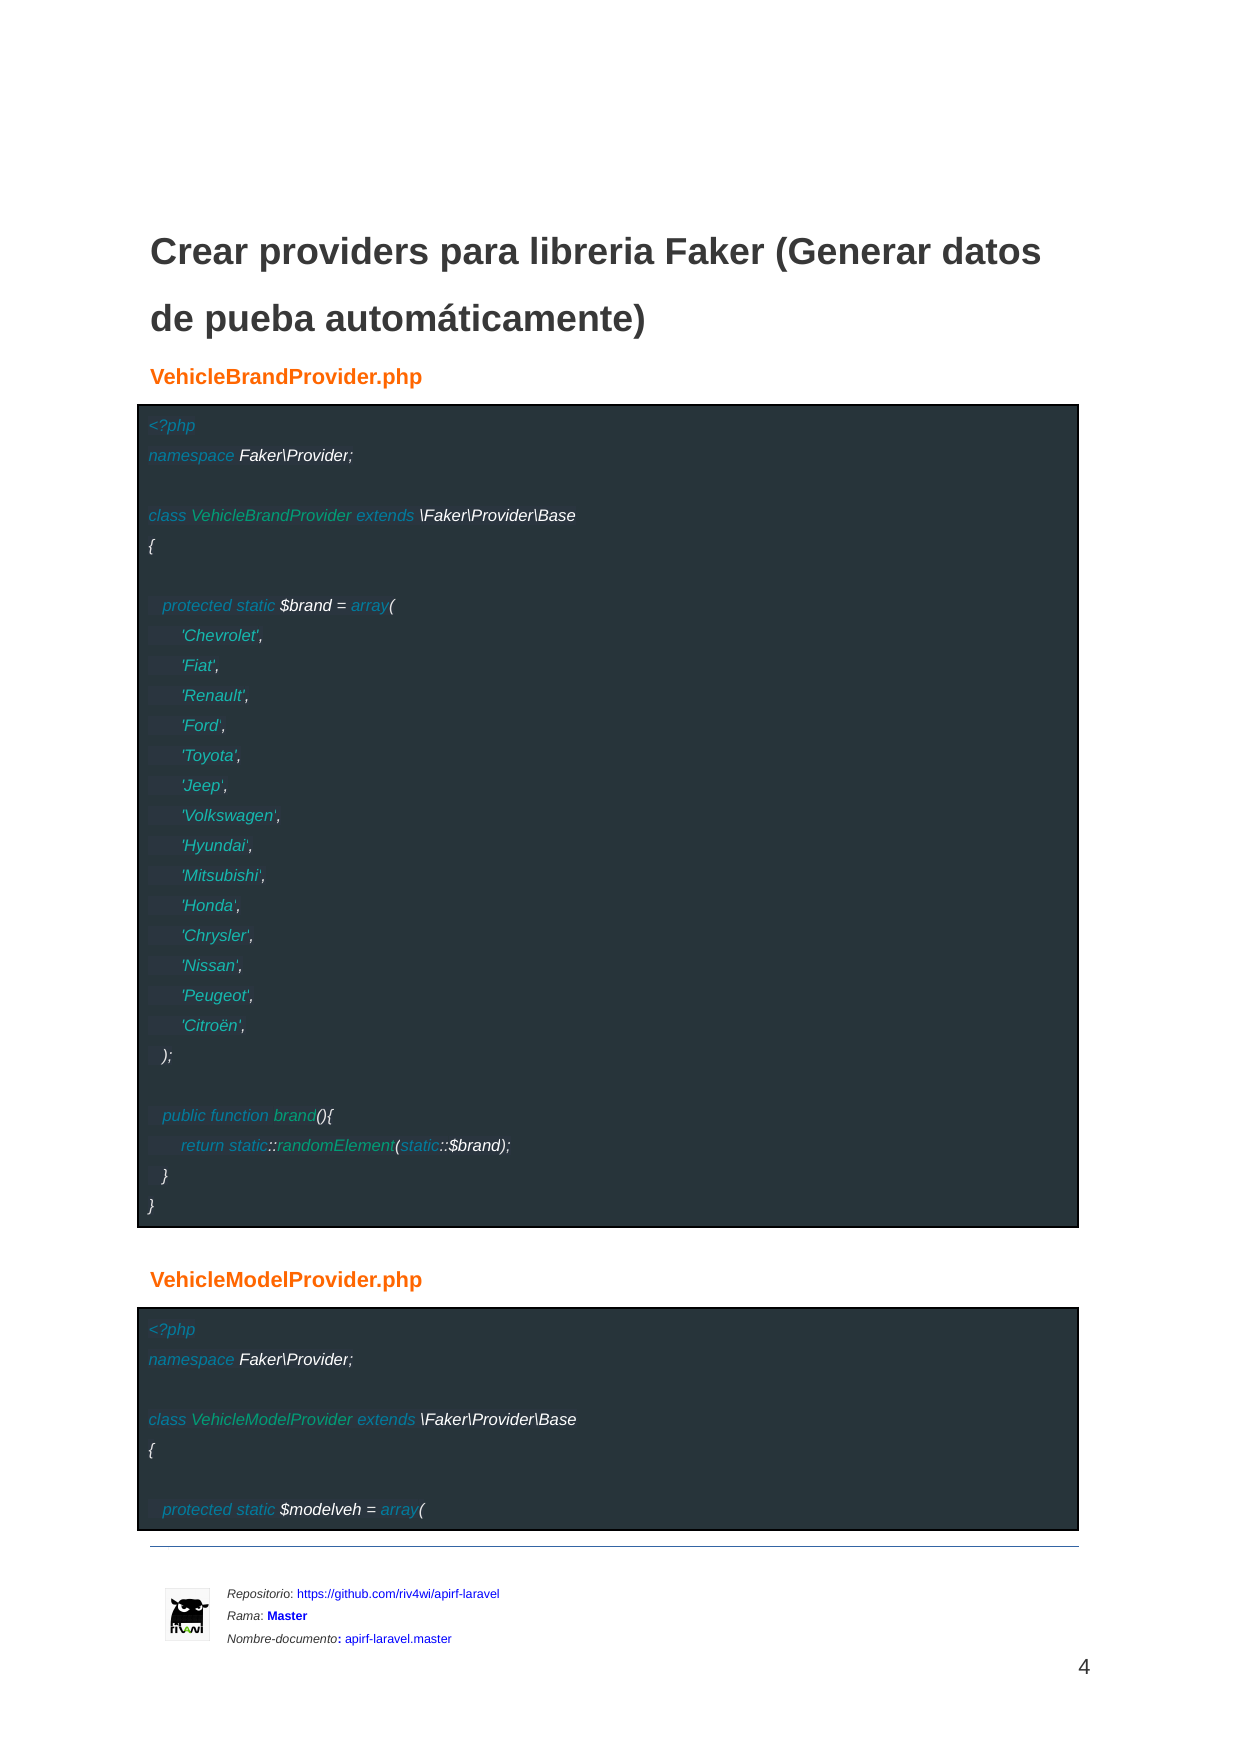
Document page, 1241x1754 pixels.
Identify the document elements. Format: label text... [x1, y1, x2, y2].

table_header <?php namespace Faker\Provider; class VehicleBrandProvider extends \Faker\Provider\Base { protected static $brand = array( 'Chevrolet', 'Fiat', 'Renault', 'Ford', 'Toyota', 'Jeep', 'Volkswagen', 'Hyundai', 'Mitsubishi', 'Honda', 'Chrysler', 'Nissan', 'Peugeot', 'Citroën', ); public function brand(){ return static::randomElement(static::$brand); } } [139, 406, 1077, 1226]
picture [165, 1588, 210, 1641]
text VehicleModelProvider.php [150, 1267, 1090, 1292]
table_header <?php namespace Faker\Provider; class VehicleModelProvider extends \Faker\Provider\Base { protected static $modelveh = array( [139, 1309, 1077, 1529]
subtitle Crear providers para libreria Faker (Generar datos de pueba automáticamente) [150, 229, 1090, 340]
text VehicleBrandProvider.php [150, 364, 1090, 389]
